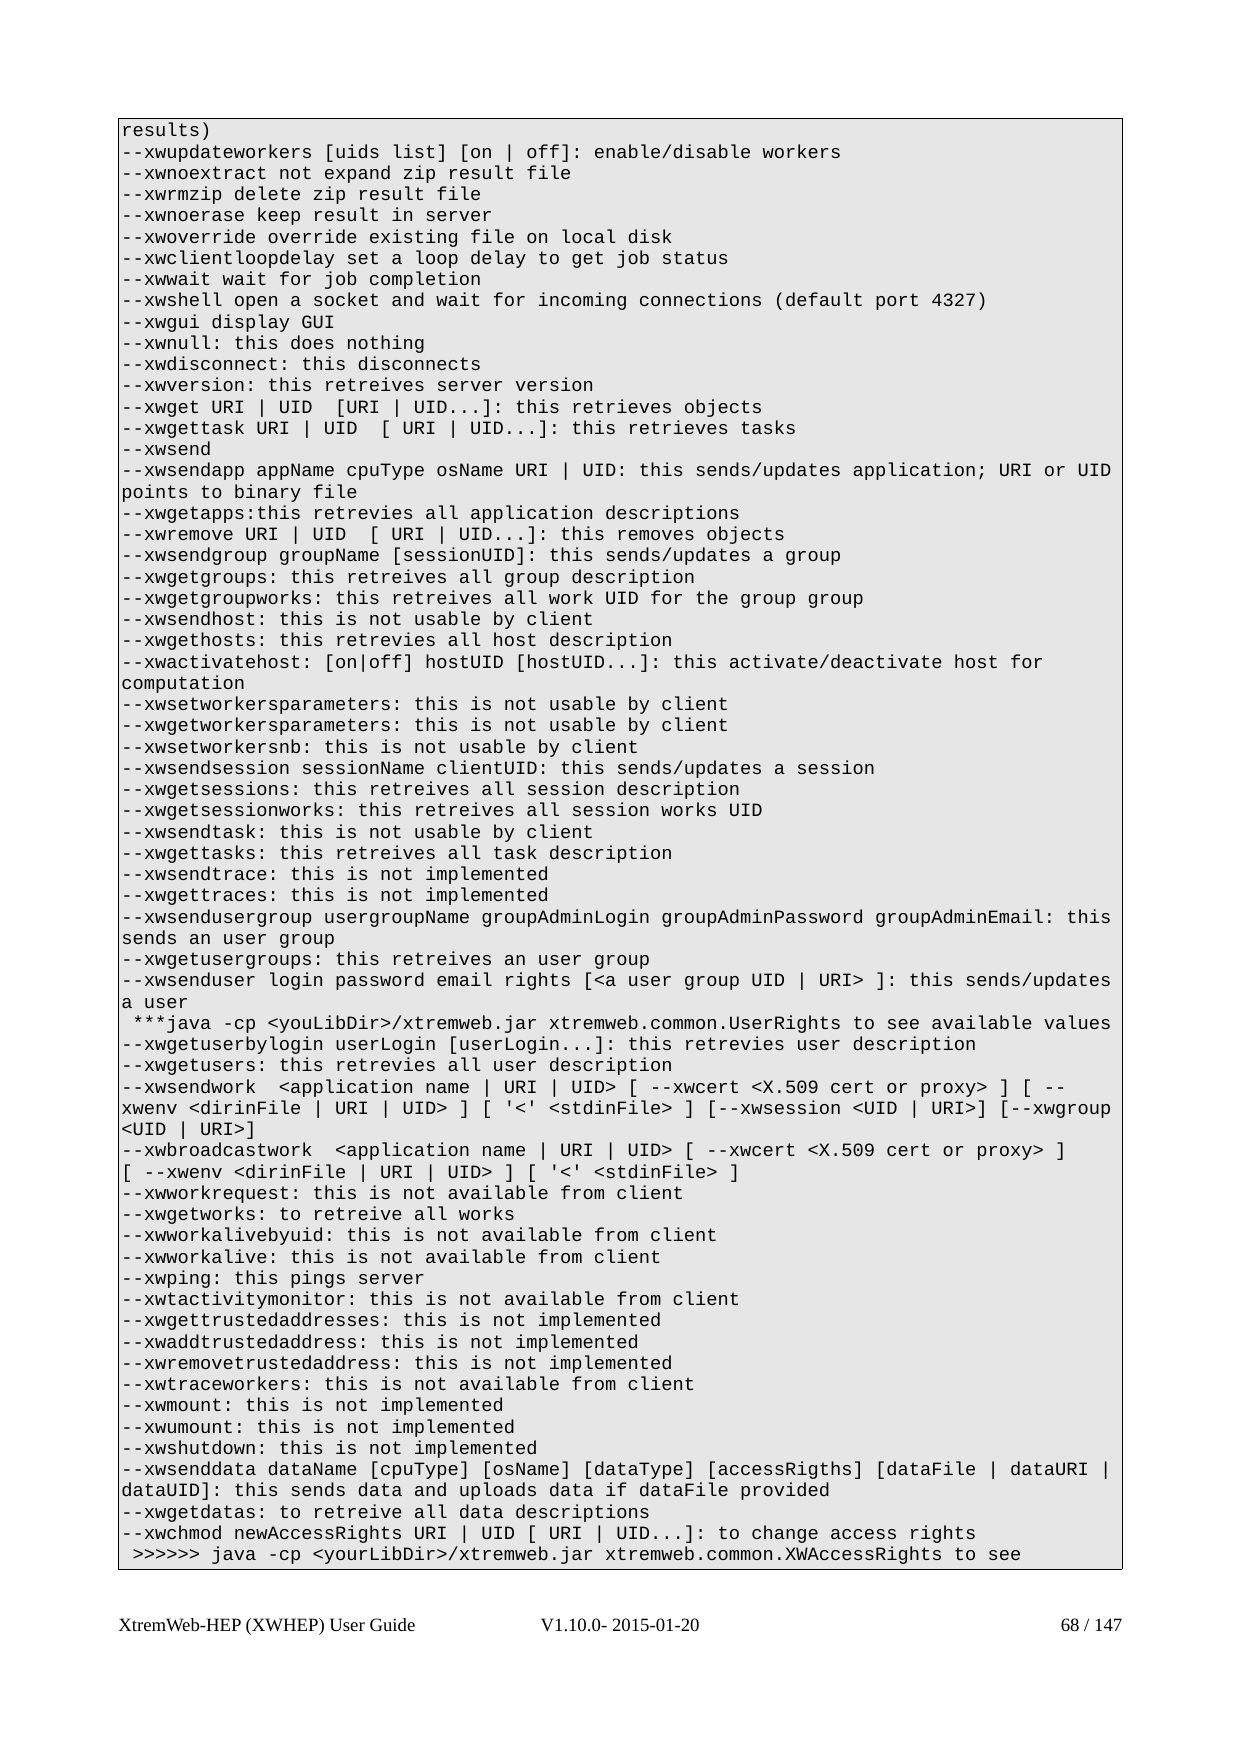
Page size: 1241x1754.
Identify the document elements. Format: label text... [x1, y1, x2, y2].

text --xwtraceworkers: this is not available from client [119, 1372, 1122, 1393]
text --xwgetworkersparameters: this is not usable by client [119, 713, 1122, 734]
text --xwactivatehost: [on|off] hostUID [hostUID...]: this activate/deactivate host for computation [119, 649, 1122, 692]
text --xwgetuserbylogin userLogin [userLogin...]: this retrevies user description [119, 1032, 1122, 1053]
text --xwworkrequest: this is not available from client [119, 1181, 1122, 1202]
text --xwtactivitymonitor: this is not available from client [119, 1287, 1122, 1308]
text --xwoverride override existing file on local disk [119, 224, 1122, 246]
text --xwgetworks: to retreive all works [119, 1202, 1122, 1223]
text --xwclientloopdelay set a loop delay to get job status [119, 246, 1122, 267]
text --xwsendapp appName cpuType osName URI | UID: this sends/updates application; URI or UID points to binary file [119, 458, 1122, 501]
text --xwnoerase keep result in server [119, 203, 1122, 224]
text --xwshutdown: this is not implemented [119, 1436, 1122, 1457]
text --xwsenduser login password email rights [<a user group UID | URI> ]: this sends/updates a user [119, 968, 1122, 1011]
text --xwchmod newAccessRights URI | UID [ URI | UID...]: to change access rights [119, 1521, 1122, 1542]
text --xwgui display GUI [119, 309, 1122, 331]
text --xwgetusergroups: this retreives an user group [119, 947, 1122, 968]
text --xwget URI | UID [URI | UID...]: this retrieves objects [119, 394, 1122, 416]
text --xwsend [119, 437, 1122, 458]
text --xwsendusergroup usergroupName groupAdminLogin groupAdminPassword groupAdminEmail: this sends an user group [119, 904, 1122, 947]
text --xwwait wait for job completion [119, 267, 1122, 288]
text --xwgetsessionworks: this retreives all session works UID [119, 798, 1122, 819]
text --xwsendtrace: this is not implemented [119, 862, 1122, 883]
text --xwgetusers: this retrevies all user description [119, 1053, 1122, 1074]
text --xwnull: this does nothing [119, 331, 1122, 352]
text --xwgetdatas: to retreive all data descriptions [119, 1499, 1122, 1521]
text ***java -cp <youLibDir>/xtremweb.jar xtremweb.common.UserRights to see available values [119, 1011, 1122, 1032]
text --xwgetsessions: this retreives all session description [119, 777, 1122, 798]
text --xwremovetrustedaddress: this is not implemented [119, 1351, 1122, 1372]
text --xwworkalive: this is not available from client [119, 1244, 1122, 1266]
text --xwshell open a socket and wait for incoming connections (default port 4327) [119, 288, 1122, 309]
text --xwsendwork <application name | URI | UID> [ --xwcert <X.509 cert or proxy> ] [ --xwenv <dirinFile | URI | UID> ] [ '<' <stdinFile> ] [--xwsession <UID | URI>] [--xwgroup <UID | URI>] [119, 1074, 1122, 1138]
text --xwversion: this retreives server version [119, 373, 1122, 394]
text --xwgetapps:this retrevies all application descriptions [119, 501, 1122, 522]
text --xwaddtrustedaddress: this is not implemented [119, 1329, 1122, 1351]
text >>>>>> java -cp <yourLibDir>/xtremweb.jar xtremweb.common.XWAccessRights to see [119, 1542, 1122, 1569]
text --xwrmzip delete zip result file [119, 182, 1122, 203]
text --xwgettasks: this retreives all task description [119, 841, 1122, 862]
text --xwgettask URI | UID [ URI | UID...]: this retrieves tasks [119, 416, 1122, 437]
text --xwsendtask: this is not usable by client [119, 819, 1122, 841]
text --xwumount: this is not implemented [119, 1414, 1122, 1436]
text --xwgethosts: this retrevies all host description [119, 628, 1122, 649]
text --xwmount: this is not implemented [119, 1393, 1122, 1414]
text --xwworkalivebyuid: this is not available from client [119, 1223, 1122, 1244]
text --xwsendhost: this is not usable by client [119, 607, 1122, 628]
text --xwsenddata dataName [cpuType] [osName] [dataType] [accessRigths] [dataFile | dataURI | dataUID]: this sends data and uploads data if dataFile provided [119, 1457, 1122, 1499]
text results) [119, 119, 1122, 139]
text --xwgetgroupworks: this retreives all work UID for the group group [119, 586, 1122, 607]
text --xwgettraces: this is not implemented [119, 883, 1122, 904]
text --xwnoextract not expand zip result file [119, 161, 1122, 182]
text --xwremove URI | UID [ URI | UID...]: this removes objects [119, 522, 1122, 543]
text --xwdisconnect: this disconnects [119, 352, 1122, 373]
text --xwbroadcastwork <application name | URI | UID> [ --xwcert <X.509 cert or proxy> ] [ --xwenv <dirinFile | URI | UID> ] [ '<' <stdinFile> ] [119, 1138, 1122, 1181]
text --xwgettrustedaddresses: this is not implemented [119, 1308, 1122, 1329]
text --xwsetworkersparameters: this is not usable by client [119, 692, 1122, 713]
text --xwsendgroup groupName [sessionUID]: this sends/updates a group [119, 543, 1122, 564]
text --xwsendsession sessionName clientUID: this sends/updates a session [119, 756, 1122, 777]
text --xwsetworkersnb: this is not usable by client [119, 734, 1122, 756]
text --xwgetgroups: this retreives all group description [119, 564, 1122, 586]
text --xwupdateworkers [uids list] [on | off]: enable/disable workers [119, 139, 1122, 161]
text --xwping: this pings server [119, 1266, 1122, 1287]
